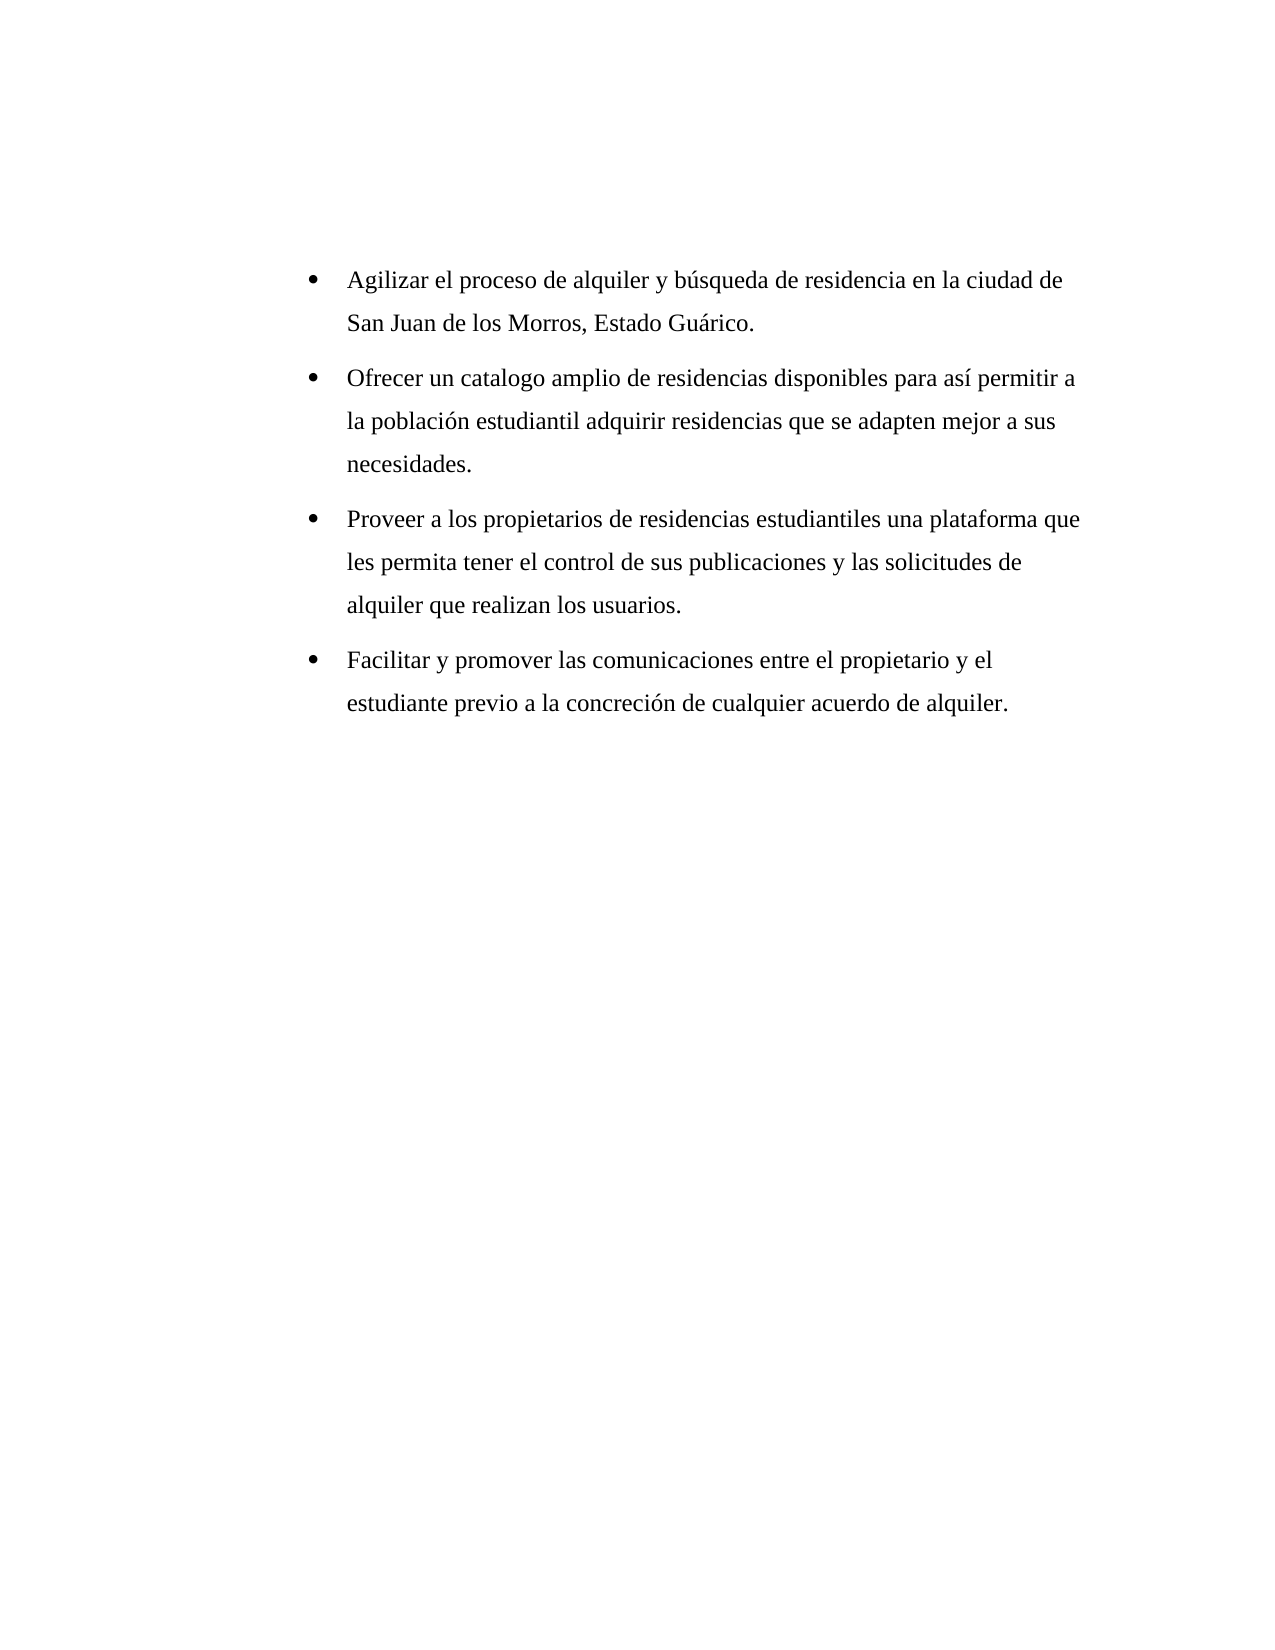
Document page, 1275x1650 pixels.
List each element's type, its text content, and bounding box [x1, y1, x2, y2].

list Ofrecer un catalogo amplio de residencias disponibles para así permitir a la población estudiantil adquirir residencias que se adapten mejor a sus necesidades. [309, 363, 1098, 478]
list Facilitar y promover las comunicaciones entre el propietario y el estudiante previo a la concreción de cualquier acuerdo de alquiler. [309, 645, 1098, 717]
list Proveer a los propietarios de residencias estudiantiles una plataforma que les permita tener el control de sus publicaciones y las solicitudes de alquiler que realizan los usuarios. [309, 504, 1098, 619]
list Agilizar el proceso de alquiler y búsqueda de residencia en la ciudad de San Juan de los Morros, Estado Guárico. [309, 265, 1098, 337]
